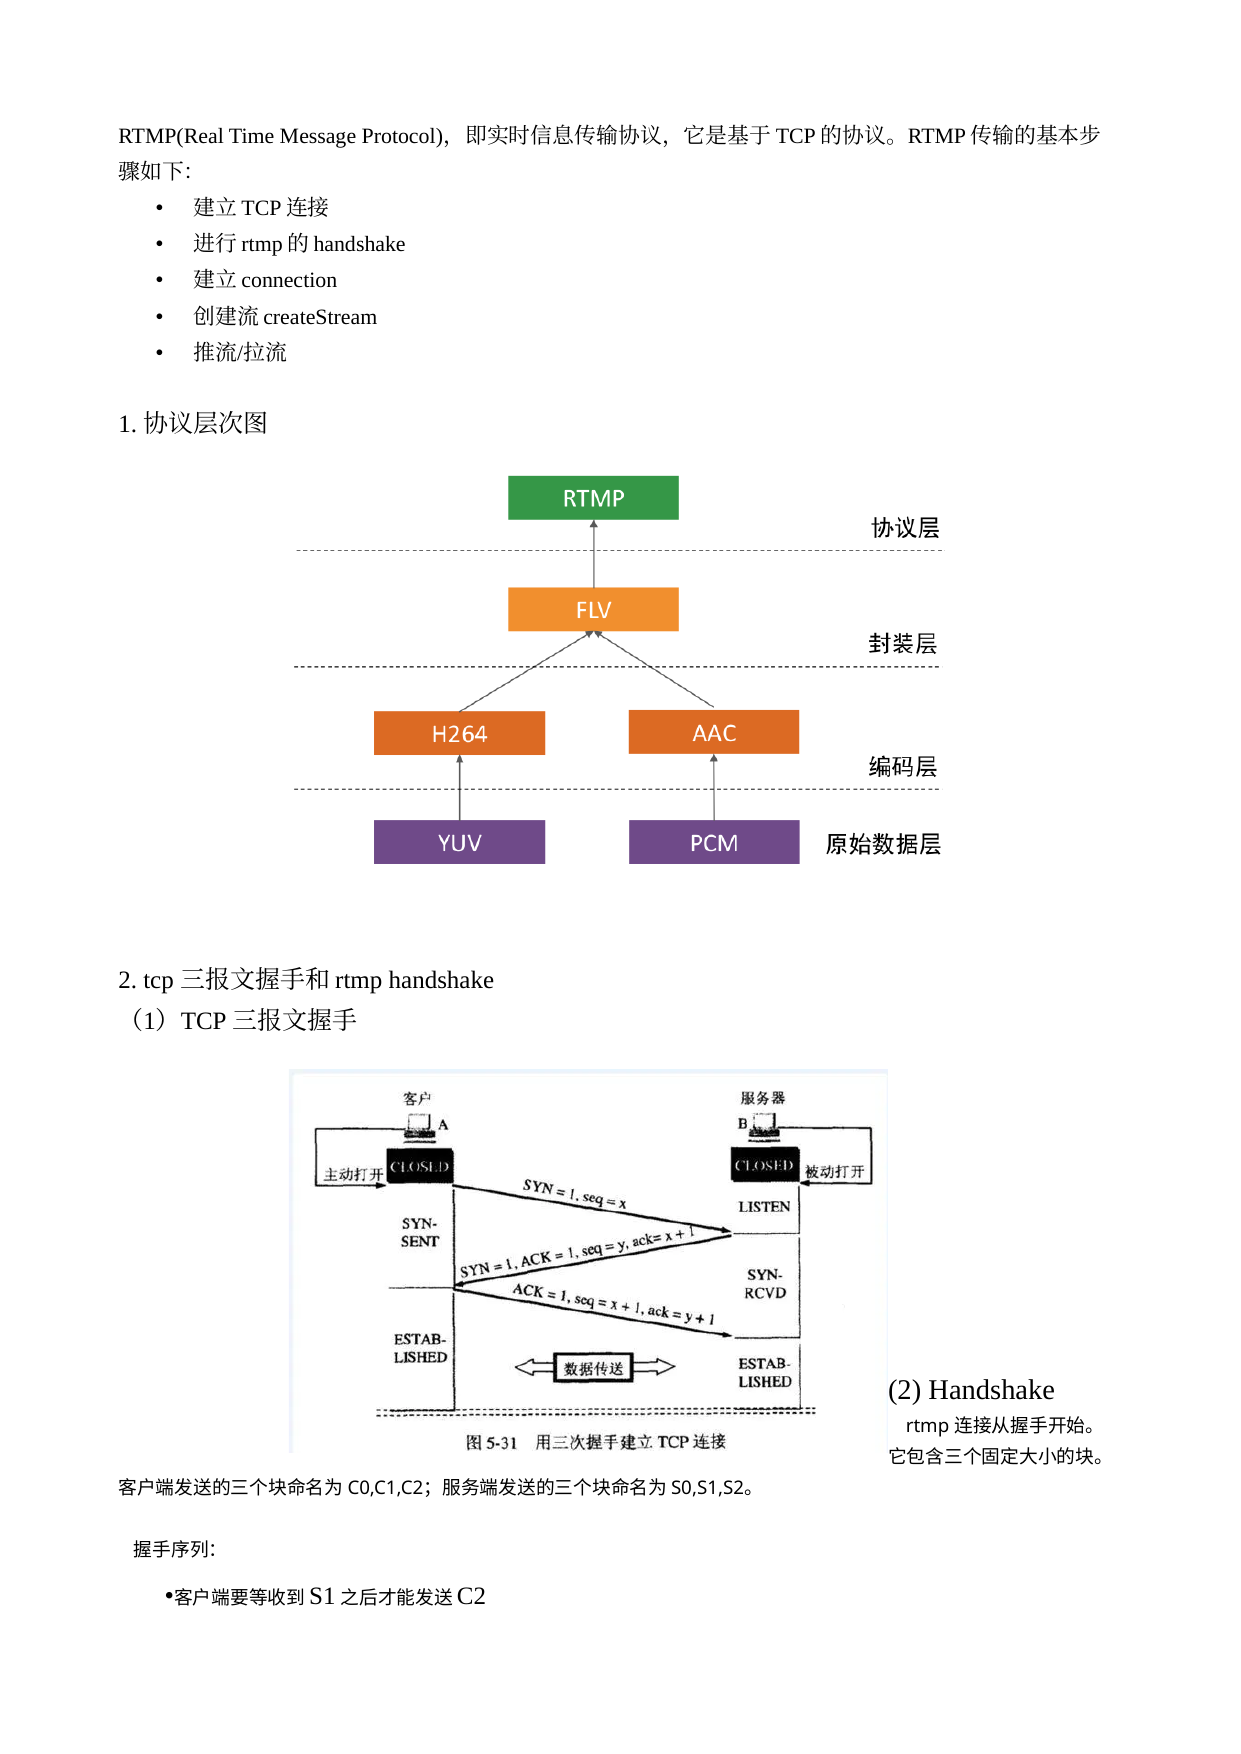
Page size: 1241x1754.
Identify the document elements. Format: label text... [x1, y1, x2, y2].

text (2) Handshake [888, 1373, 1122, 1406]
list 进行rtmp的handshake [156, 227, 1122, 258]
text （1）TCP 三报文握手 [118, 1001, 1122, 1037]
text 握手序列： [134, 1534, 1106, 1562]
list 建立TCP连接 [156, 190, 1122, 222]
list 客户端要等收到S1之后才能发送C2 [118, 1581, 1122, 1610]
picture [272, 445, 968, 899]
text 1. 协议层次图 [118, 404, 1122, 440]
list 创建流createStream [156, 299, 1122, 330]
list 推流/拉流 [156, 335, 1122, 366]
text rtmp 连接从握手开始。它包含三个固定大小的块。客户端发送的三个块命名为 C0,C1,C2；服务端发送的三个块命名为S0,S1,S2。 [118, 1410, 1122, 1500]
picture [288, 1069, 888, 1453]
text [118, 1373, 288, 1406]
text 2. tcp 三报文握手和rtmp handshake [118, 959, 1122, 996]
text RTMP(Real Time Message Protocol)，即实时信息传输协议，它是基于TCP的协议。RTMP传输的基本步骤如下： [118, 118, 1122, 186]
list 建立connection [156, 263, 1122, 294]
